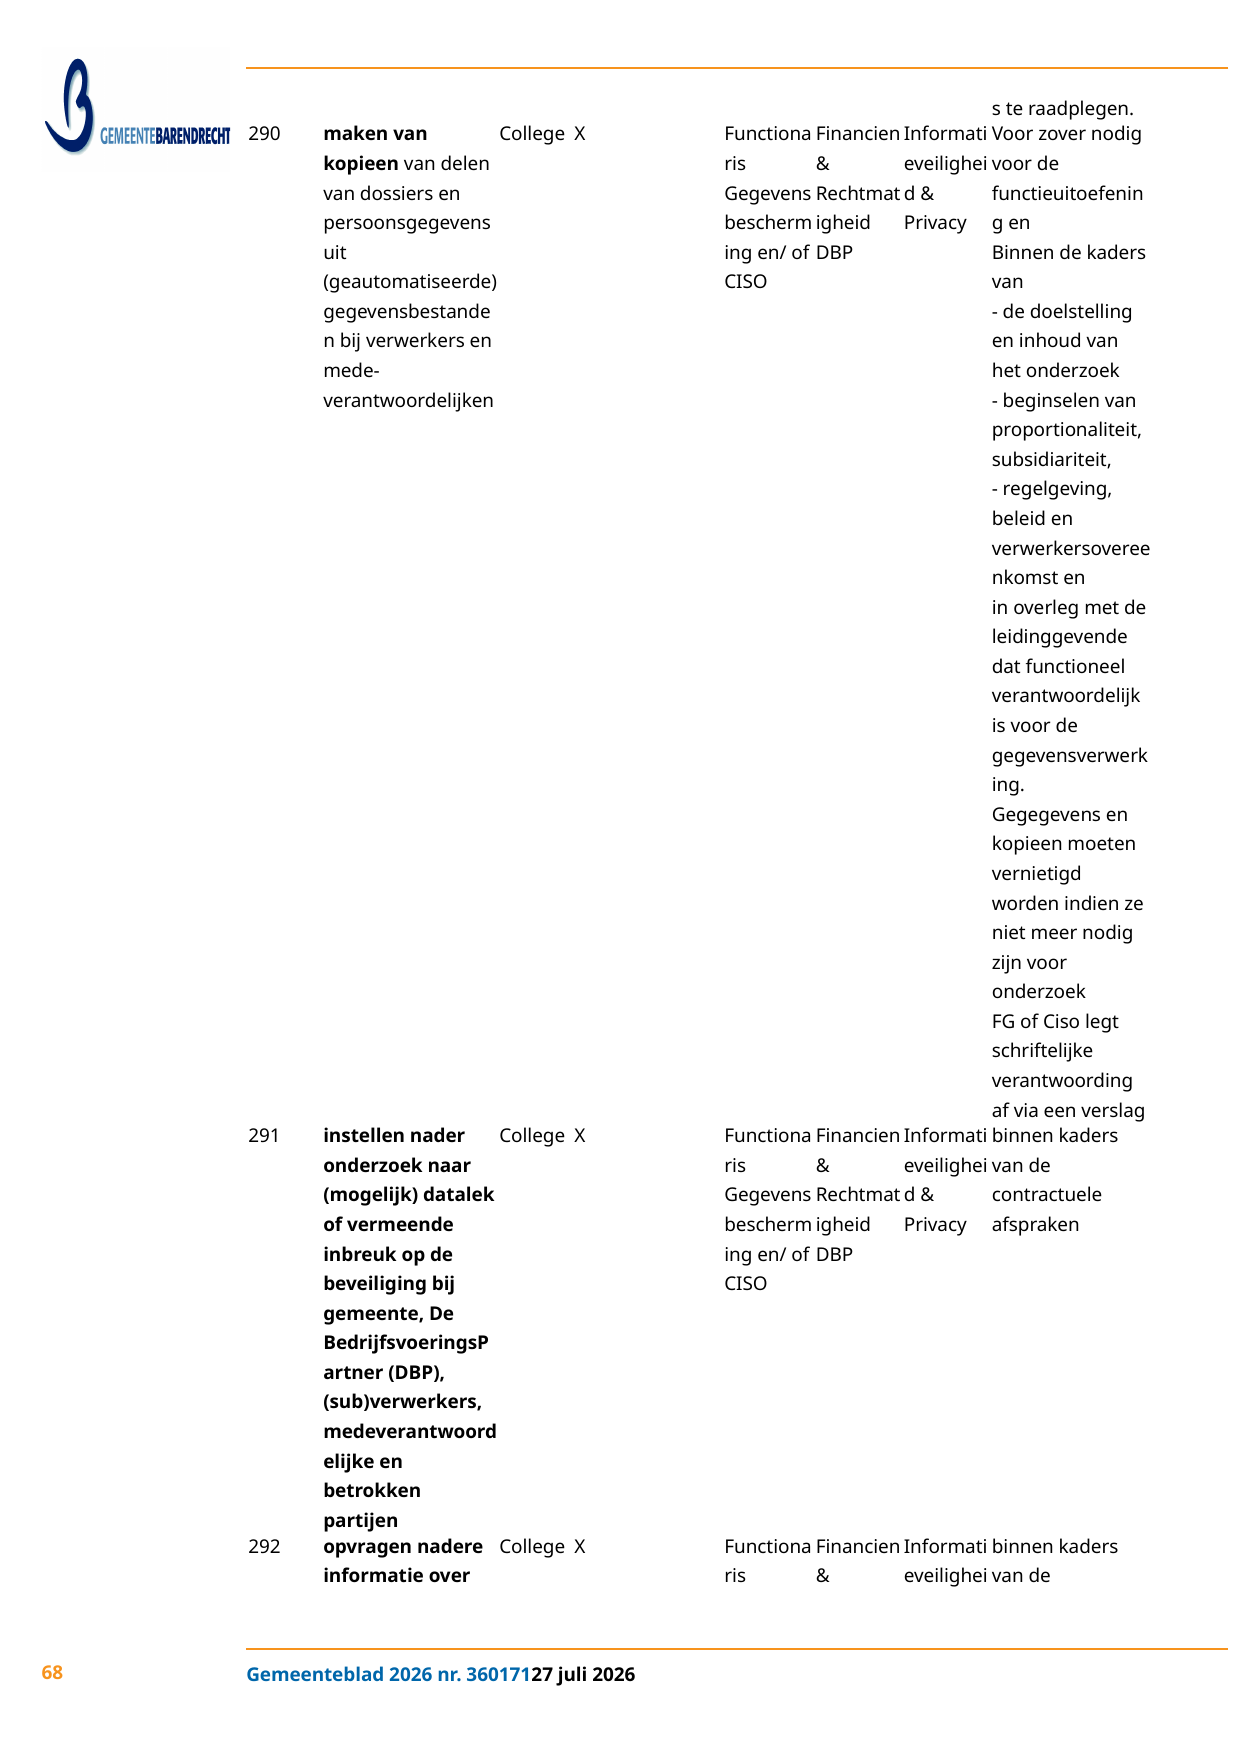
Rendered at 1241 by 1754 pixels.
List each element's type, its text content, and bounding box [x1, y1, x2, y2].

table_cell [724, 95, 816, 121]
table_cell s te raadplegen. [992, 95, 1152, 121]
table_cell X [574, 1123, 649, 1533]
table_cell College [499, 1123, 574, 1533]
table_cell instellen nader onderzoek naar (mogelijk) datalek of vermeende inbreuk op de beveiliging bij gemeente, De BedrijfsvoeringsPartner (DBP), (sub)verwerkers, medeverantwoordelijke en betrokken partijen [323, 1123, 499, 1533]
table_cell maken van kopieen van delen van dossiers en persoonsgegevens uit (geautomatiseerde) gegevensbestanden bij verwerkers en mede-verantwoordelijken [323, 121, 499, 1122]
table_cell [649, 1533, 724, 1588]
table_cell Informatieveilighei [904, 1533, 992, 1588]
table_cell [904, 95, 992, 121]
table_cell Functionaris Gegevensbescherming en/ of CISO [724, 121, 816, 1122]
table_cell [323, 95, 499, 121]
table_cell [816, 95, 904, 121]
table_cell Voor zover nodig voor de functieuitoefening en Binnen de kaders van - de doelstelling en inhoud van het onderzoek - beginselen van proportionaliteit, subsidiariteit, - regelgeving, beleid en verwerkersovereenkomst en in overleg met de leidinggevende dat functioneel verantwoordelijk is voor de gegevensverwerking. Gegegevens en kopieen moeten vernietigd worden indien ze niet meer nodig zijn voor onderzoek FG of Ciso legt schriftelijke verantwoording af via een verslag [992, 121, 1152, 1122]
table_cell Functionaris [724, 1533, 816, 1588]
table_cell [649, 95, 724, 121]
table_cell 290 [248, 121, 323, 1122]
table_cell Financien & Rechtmatigheid DBP [816, 1123, 904, 1533]
table_cell Financien & [816, 1533, 904, 1588]
table_cell 292 [248, 1533, 323, 1588]
table_cell binnen kaders van de contractuele afspraken [992, 1123, 1152, 1533]
table_cell Informatieveiligheid & Privacy [904, 1123, 992, 1533]
table_cell College [499, 1533, 574, 1588]
table_cell X [574, 1533, 649, 1588]
table_cell binnen kaders van de [992, 1533, 1152, 1588]
table_cell Informatieveiligheid & Privacy [904, 121, 992, 1122]
table_cell Functionaris Gegevensbescherming en/ of CISO [724, 1123, 816, 1533]
table_cell X [574, 121, 649, 1122]
table_cell [574, 95, 649, 121]
table_cell [649, 1123, 724, 1533]
picture [41, 47, 231, 172]
table_cell [248, 95, 323, 121]
table_cell opvragen nadere informatie over [323, 1533, 499, 1588]
table_cell [649, 121, 724, 1122]
table_cell 291 [248, 1123, 323, 1533]
table_cell College [499, 121, 574, 1122]
table_cell Financien & Rechtmatigheid DBP [816, 121, 904, 1122]
table_cell [499, 95, 574, 121]
